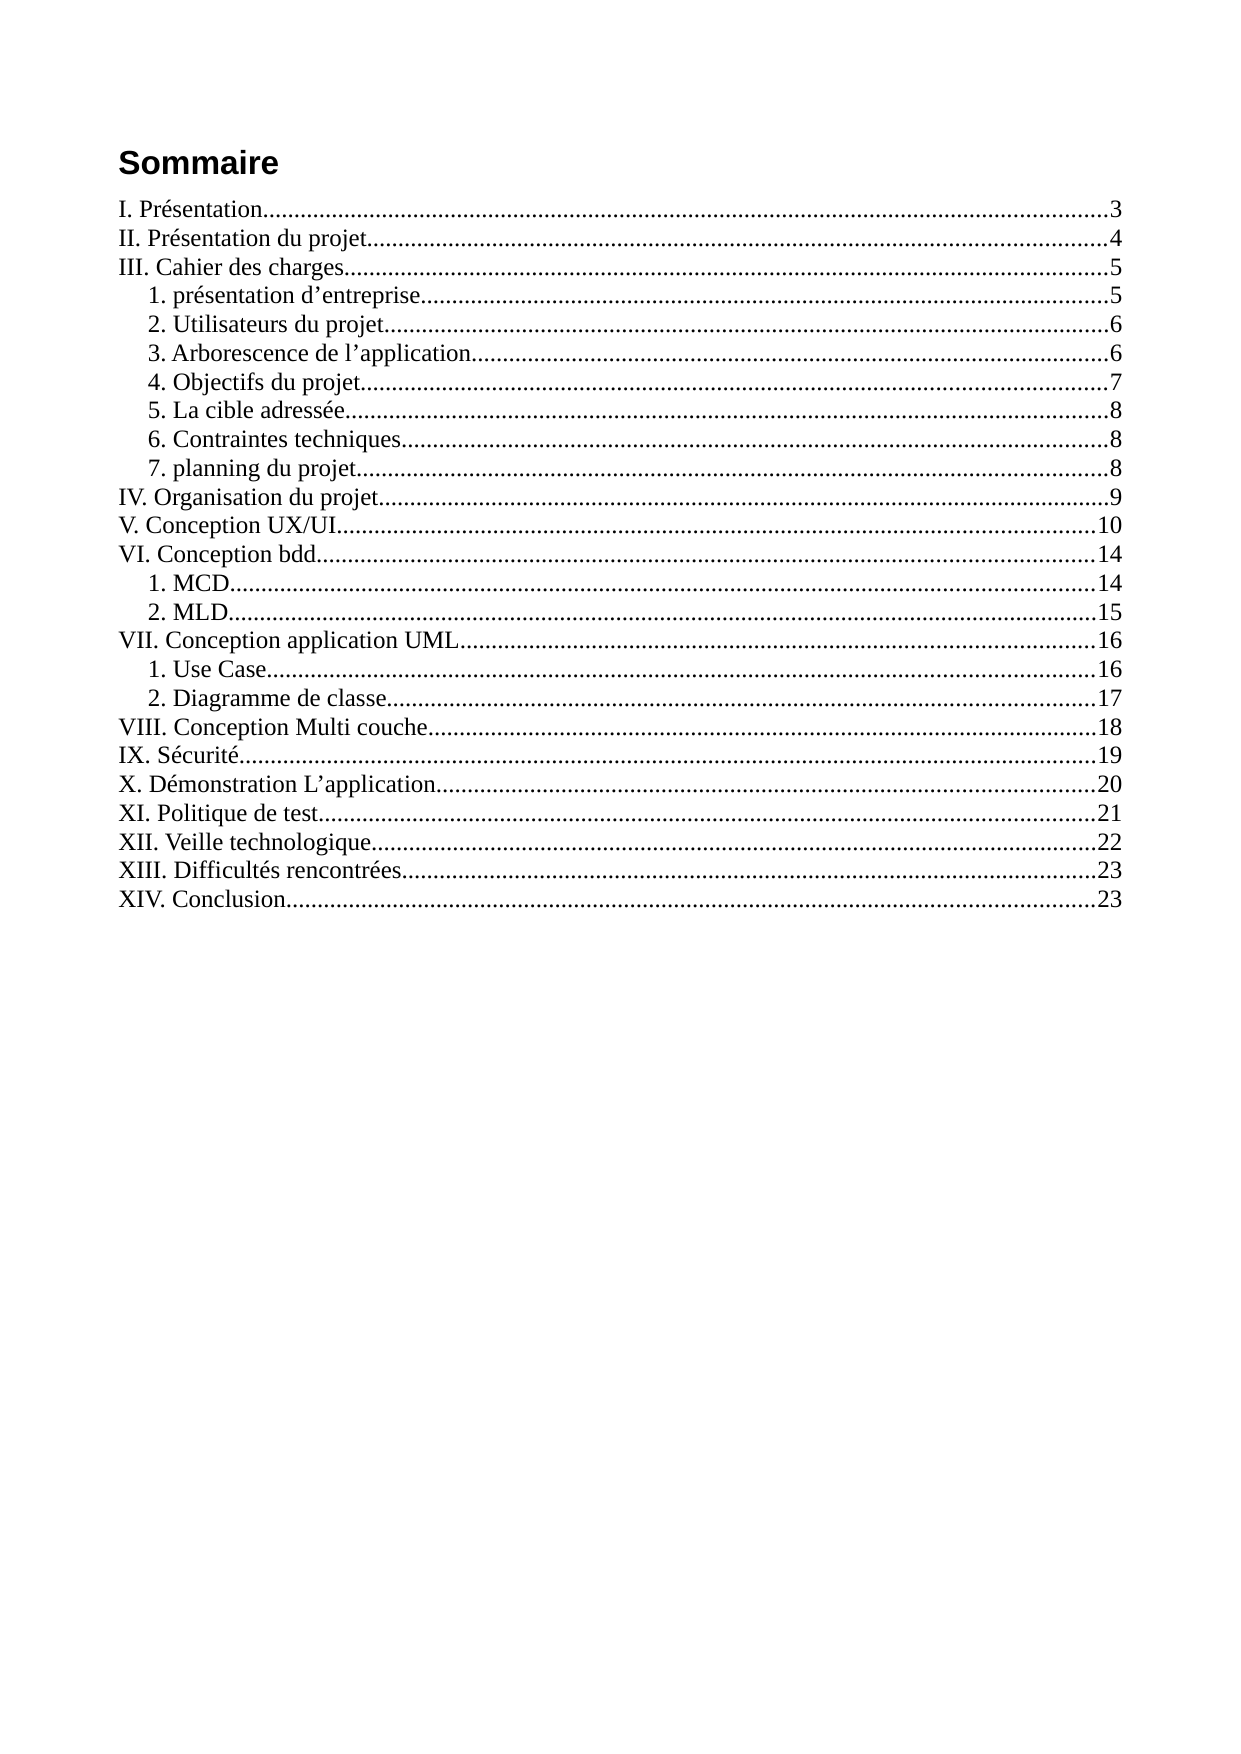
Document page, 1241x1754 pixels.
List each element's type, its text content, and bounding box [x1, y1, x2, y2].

subtitle XI. Politique de test 21 [118, 798, 1122, 827]
subtitle 2. Utilisateurs du projet 6 [148, 309, 1122, 338]
subtitle 3. Arborescence de l’application 6 [148, 338, 1122, 367]
subtitle XII. Veille technologique 22 [118, 827, 1122, 855]
subtitle IX. Sécurité 19 [118, 740, 1122, 769]
subtitle XIII. Difficultés rencontrées 23 [118, 855, 1122, 884]
subtitle 6. Contraintes techniques 8 [148, 424, 1122, 453]
subtitle X. Démonstration L’application 20 [118, 769, 1122, 798]
subtitle VII. Conception application UML 16 [118, 625, 1122, 654]
subtitle VI. Conception bdd 14 [118, 539, 1122, 568]
subtitle I. Présentation 3 [118, 194, 1122, 223]
subtitle 1. présentation d’entreprise 5 [148, 280, 1122, 309]
subtitle 4. Objectifs du projet 7 [148, 367, 1122, 395]
subtitle XIV. Conclusion 23 [118, 884, 1122, 913]
subtitle 2. Diagramme de classe 17 [148, 683, 1122, 712]
subtitle 7. planning du projet 8 [148, 453, 1122, 482]
subtitle IV. Organisation du projet 9 [118, 482, 1122, 510]
subtitle 2. MLD 15 [148, 597, 1122, 625]
subtitle III. Cahier des charges 5 [118, 252, 1122, 280]
subtitle 1. MCD 14 [148, 568, 1122, 597]
subtitle II. Présentation du projet 4 [118, 223, 1122, 252]
subtitle VIII. Conception Multi couche 18 [118, 712, 1122, 740]
subtitle 1. Use Case 16 [148, 654, 1122, 683]
subtitle 5. La cible adressée 8 [148, 395, 1122, 424]
subtitle Sommaire [118, 143, 1122, 182]
subtitle V. Conception UX/UI 10 [118, 510, 1122, 539]
